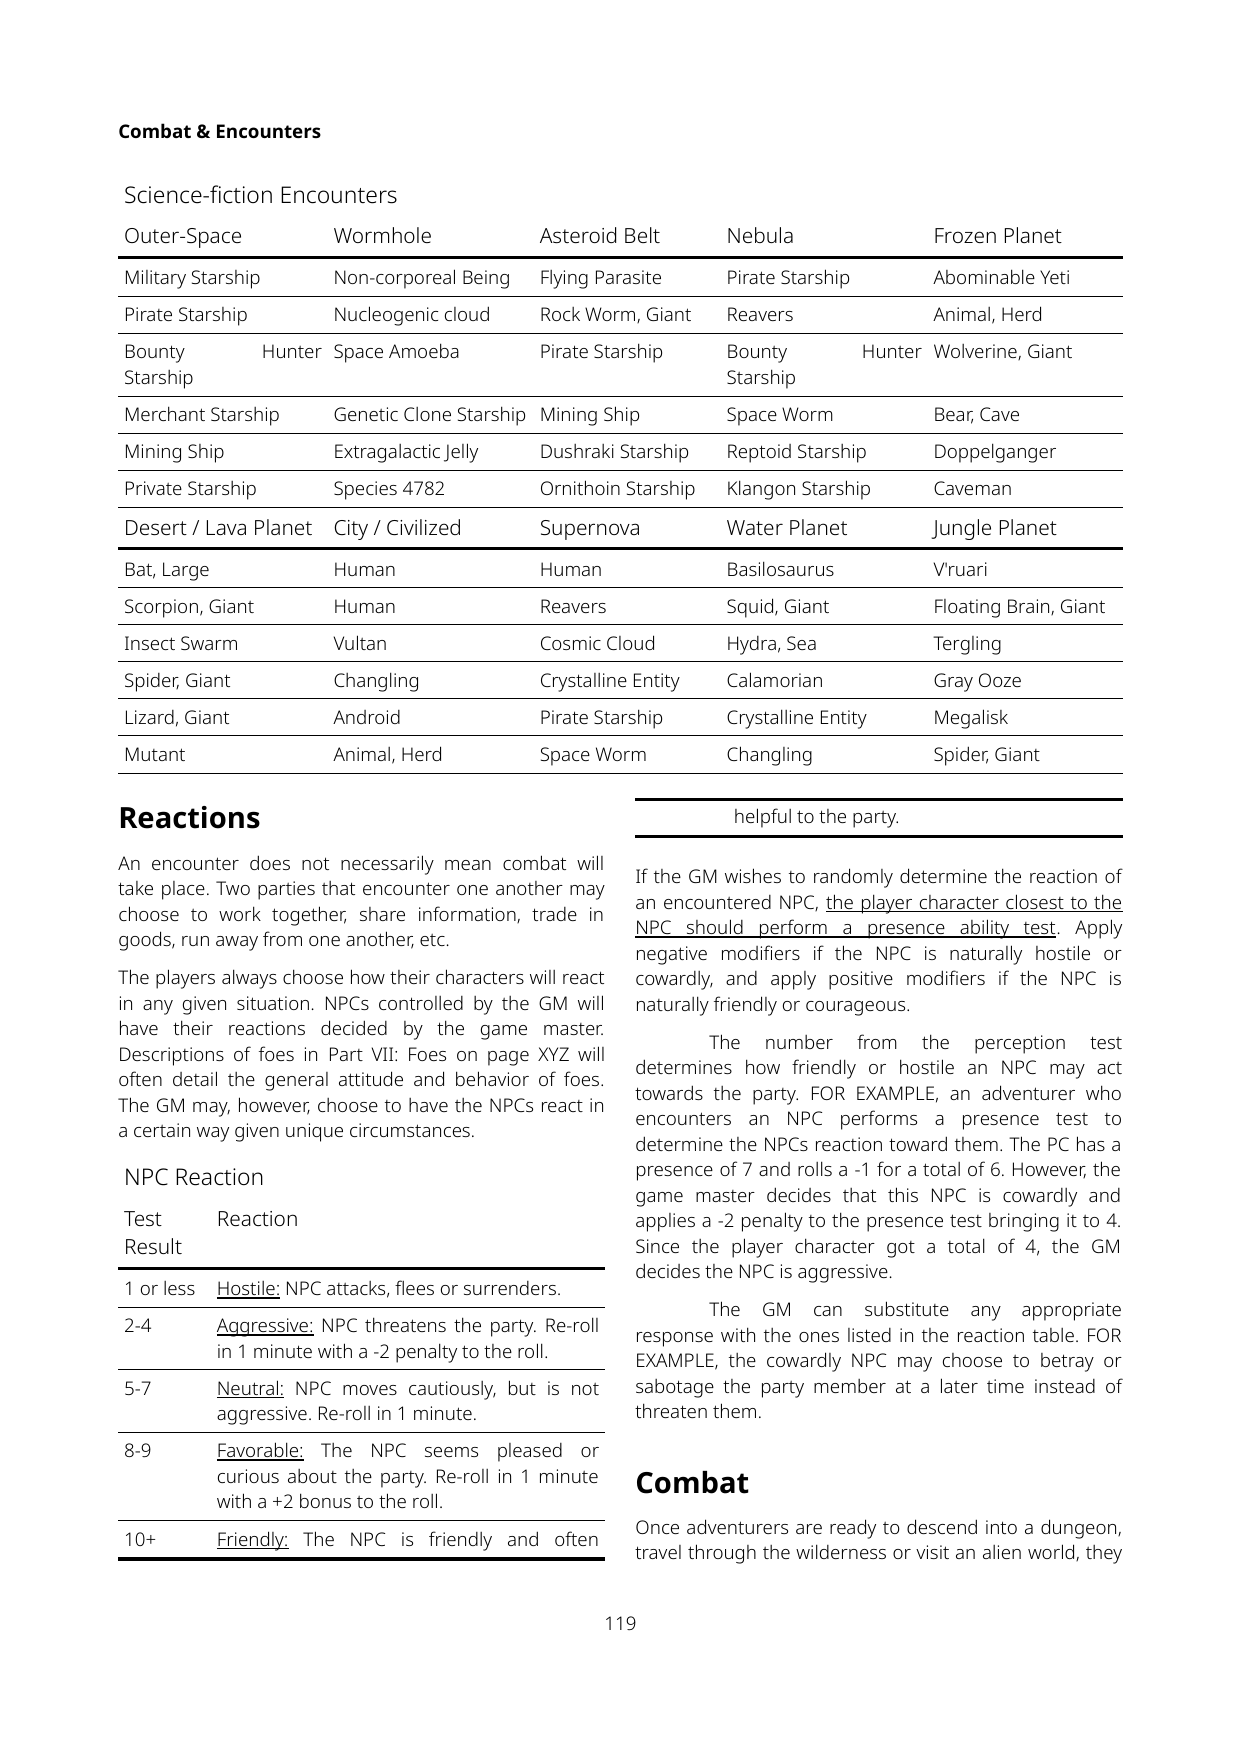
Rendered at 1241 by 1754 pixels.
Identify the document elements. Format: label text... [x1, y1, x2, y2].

table_cell Space Amoeba [328, 334, 534, 396]
table_cell Gray Ooze [928, 662, 1123, 698]
table_cell Outer-Space [118, 216, 327, 256]
table_cell Spider, Giant [118, 662, 327, 698]
table_cell Caveman [928, 471, 1123, 507]
text If the GM wishes to randomly determine the reaction of an encountered NPC, the player character closest to the NPC should perform a presence ability test. Apply negative modifiers if the NPC is naturally hostile or cowardly, and apply positive modifiers if the NPC is naturally friendly or courageous. [635, 838, 1122, 1017]
table_cell Supernova [534, 508, 721, 547]
table_cell Mutant [118, 736, 327, 772]
table_cell Test Result [118, 1198, 211, 1267]
table_cell Pirate Starship [721, 259, 927, 296]
table_cell Merchant Starship [118, 397, 327, 433]
table_cell 1 or less [118, 1270, 211, 1307]
table_cell Mining Ship [118, 434, 327, 470]
table_cell Cosmic Cloud [534, 625, 721, 661]
table_cell Wormhole [328, 216, 534, 256]
table_cell Military Starship [118, 259, 327, 296]
table_cell Animal, Herd [928, 297, 1123, 333]
table_cell Human [328, 550, 534, 587]
table_cell Reptoid Starship [721, 434, 927, 470]
table_cell Changling [328, 662, 534, 698]
table_cell 5-7 [118, 1370, 211, 1432]
table_cell Insect Swarm [118, 625, 327, 661]
table_cell Bear, Cave [928, 397, 1123, 433]
table_cell Human [328, 588, 534, 624]
table_cell Jungle Planet [928, 508, 1123, 547]
table_cell Animal, Herd [328, 736, 534, 772]
table_cell Changling [721, 736, 927, 772]
table_cell Water Planet [721, 508, 927, 547]
text Once adventurers are ready to descend into a dungeon, travel through the wilderness or visit an alien world, they [635, 1514, 1122, 1565]
table_cell Rock Worm, Giant [534, 297, 721, 333]
table_cell Extragalactic Jelly [328, 434, 534, 470]
table_cell Hostile: NPC attacks, flees or surrenders. [211, 1270, 605, 1307]
table_cell Tergling [928, 625, 1123, 661]
table_cell [635, 801, 728, 835]
text The GM can substitute any appropriate response with the ones listed in the reaction table. FOR EXAMPLE, the cowardly NPC may choose to betray or sabotage the party member at a later time instead of threaten them. [635, 1297, 1122, 1424]
table_cell City / Civilized [328, 508, 534, 547]
table_cell Pirate Starship [534, 699, 721, 735]
table_cell Friendly: The NPC is friendly and often [211, 1521, 605, 1557]
table_cell Reavers [721, 297, 927, 333]
table_cell Favorable: The NPC seems pleased or curious about the party. Re-roll in 1 minute with a +2 bonus to the roll. [211, 1433, 605, 1520]
table_cell helpful to the party. [728, 801, 1122, 835]
table_cell Space Worm [534, 736, 721, 772]
table_cell Human [534, 550, 721, 587]
table_cell Calamorian [721, 662, 927, 698]
table_cell Basilosaurus [721, 550, 927, 587]
table_cell 10+ [118, 1521, 211, 1557]
table_cell Scorpion, Giant [118, 588, 327, 624]
subtitle Combat [635, 1462, 1122, 1502]
table_cell Mining Ship [534, 397, 721, 433]
table_cell Crystalline Entity [721, 699, 927, 735]
table_cell Wolverine, Giant [928, 334, 1123, 396]
table_cell Aggressive: NPC threatens the party. Re-roll in 1 minute with a -2 penalty to the roll. [211, 1308, 605, 1369]
table_cell Bounty Hunter Starship [118, 334, 327, 396]
table_cell Nebula [721, 216, 927, 256]
table_cell Bounty Hunter Starship [721, 334, 927, 396]
table_cell Vultan [328, 625, 534, 661]
table_header Science-fiction Encounters [118, 173, 1123, 216]
table_cell Desert / Lava Planet [118, 508, 327, 547]
table_cell Abominable Yeti [928, 259, 1123, 296]
table_cell Private Starship [118, 471, 327, 507]
table_cell Lizard, Giant [118, 699, 327, 735]
table_cell Non-corporeal Being [328, 259, 534, 296]
table_cell Klangon Starship [721, 471, 927, 507]
table_cell Hydra, Sea [721, 625, 927, 661]
table_cell Space Worm [721, 397, 927, 433]
table_cell Squid, Giant [721, 588, 927, 624]
table_cell Android [328, 699, 534, 735]
table_cell Spider, Giant [928, 736, 1123, 772]
table_cell Pirate Starship [118, 297, 327, 333]
table_cell Species 4782 [328, 471, 534, 507]
text An encounter does not necessarily mean combat will take place. Two parties that encounter one another may choose to work together, share information, trade in goods, run away from one another, etc. [118, 850, 605, 952]
table_cell 2-4 [118, 1308, 211, 1369]
table_cell 8-9 [118, 1433, 211, 1520]
table_cell Frozen Planet [928, 216, 1123, 256]
table_cell Reaction [211, 1198, 605, 1267]
table_cell Nucleogenic cloud [328, 297, 534, 333]
table_cell Floating Brain, Giant [928, 588, 1123, 624]
table_cell Asteroid Belt [534, 216, 721, 256]
table_cell Genetic Clone Starship [328, 397, 534, 433]
table_cell V'ruari [928, 550, 1123, 587]
table_cell Ornithoin Starship [534, 471, 721, 507]
table_cell Neutral: NPC moves cautiously, but is not aggressive. Re-roll in 1 minute. [211, 1370, 605, 1432]
table_cell Doppelganger [928, 434, 1123, 470]
table_header NPC Reaction [118, 1156, 605, 1198]
subtitle Reactions [118, 798, 605, 837]
table_cell Crystalline Entity [534, 662, 721, 698]
text The players always choose how their characters will react in any given situation. NPCs controlled by the GM will have their reactions decided by the game master. Descriptions of foes in Part VII: Foes on page XYZ will often detail the general attitude and behavior of foes. The GM may, however, choose to have the NPCs react in a certain way given unique circumstances. [118, 964, 605, 1143]
table_cell Pirate Starship [534, 334, 721, 396]
table_cell Bat, Large [118, 550, 327, 587]
table_cell Reavers [534, 588, 721, 624]
table_cell Dushraki Starship [534, 434, 721, 470]
table_cell Flying Parasite [534, 259, 721, 296]
table_cell Megalisk [928, 699, 1123, 735]
text The number from the perception test determines how friendly or hostile an NPC may act towards the party. FOR EXAMPLE, an adventurer who encounters an NPC performs a presence test to determine the NPCs reaction toward them. The PC has a presence of 7 and rolls a -1 for a total of 6. However, the game master decides that this NPC is cowardly and applies a -2 penalty to the presence test bringing it to 4. Since the player character got a total of 4, the GM decides the NPC is aggressive. [635, 1029, 1122, 1284]
